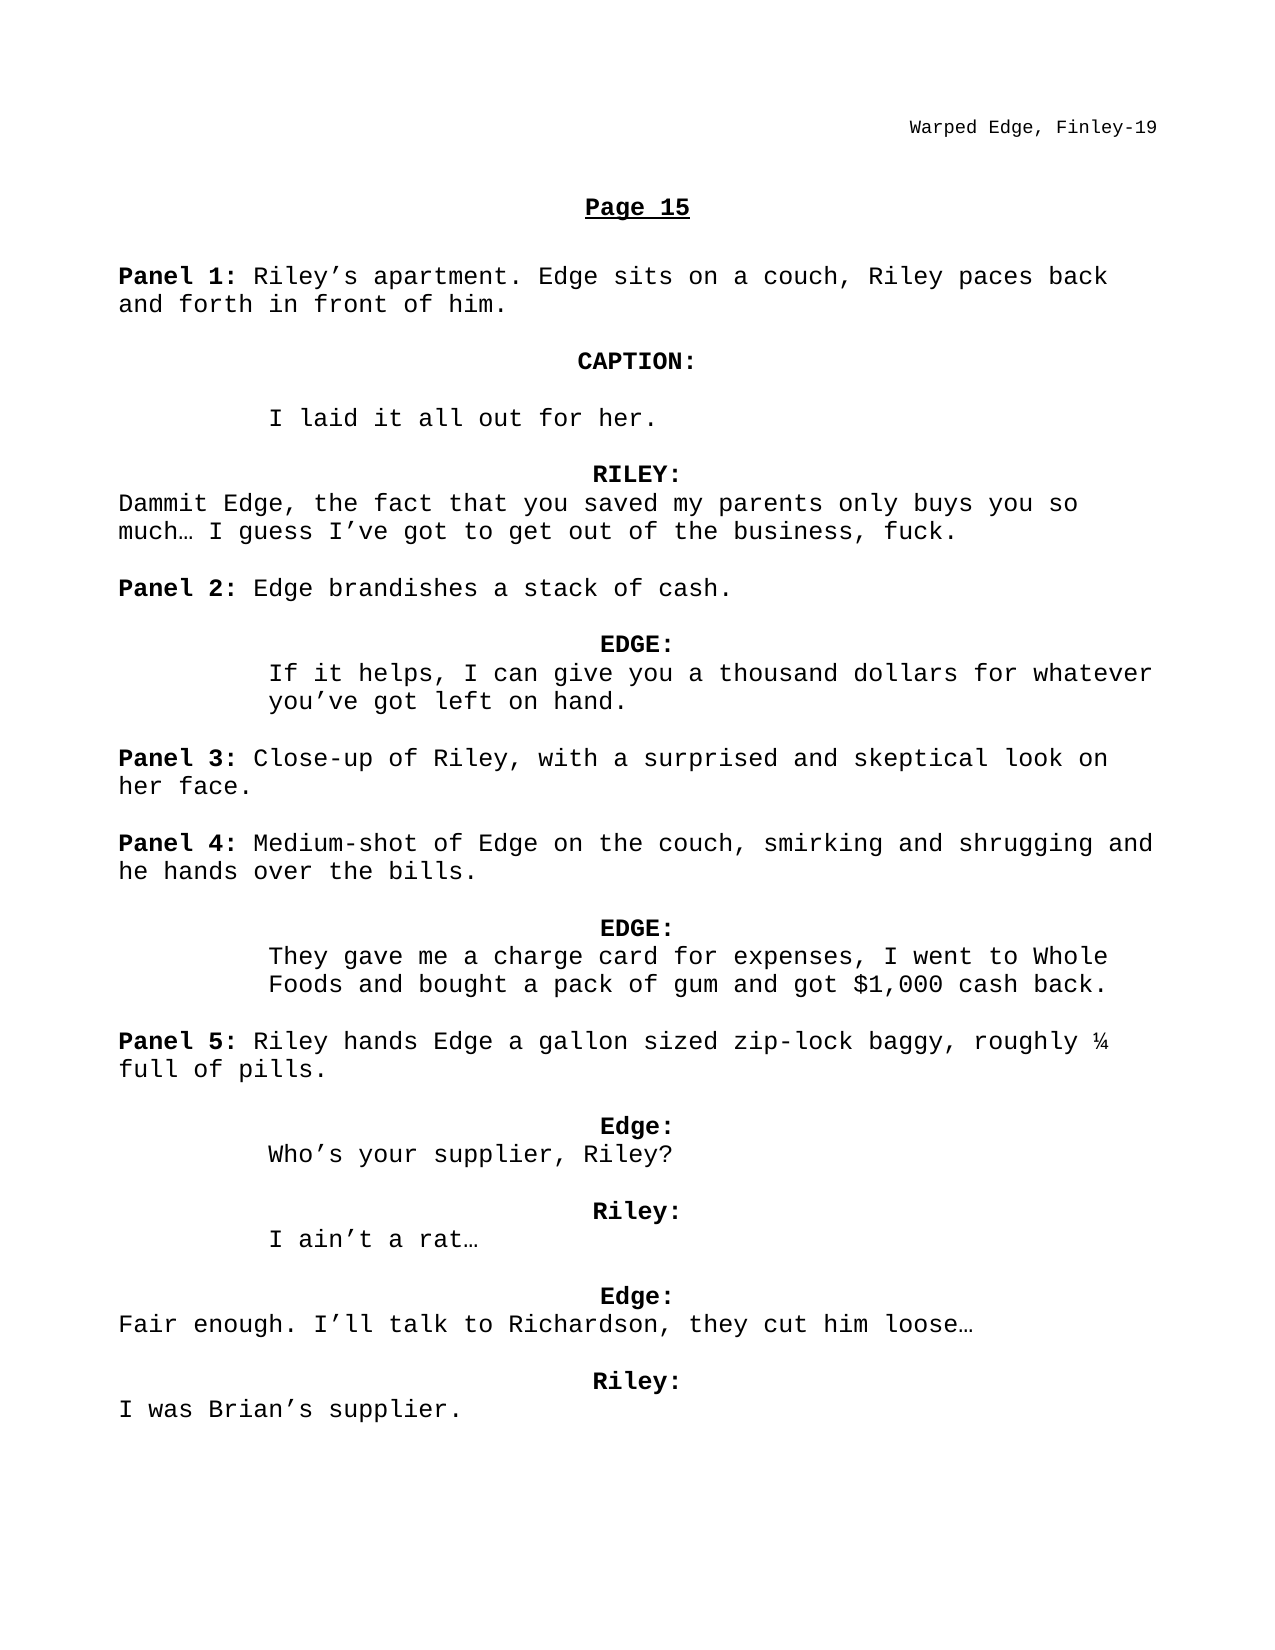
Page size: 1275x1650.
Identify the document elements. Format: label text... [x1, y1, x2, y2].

text Panel 3: Close-up of Riley, with a surprised and skeptical look on her face. [118, 745, 1157, 802]
text I laid it all out for her. [268, 405, 1157, 433]
text Edge: [118, 1113, 1157, 1142]
subtitle Page 15 [118, 194, 1157, 223]
text Panel 4: Medium-shot of Edge on the couch, smirking and shrugging and he hands over the bills. [118, 830, 1157, 887]
text I was Brian’s supplier. [118, 1397, 1157, 1425]
text Who’s your supplier, Riley? [268, 1142, 1157, 1170]
text If it helps, I can give you a thousand dollars for whatever you’ve got left on hand. [268, 660, 1157, 717]
text Riley: [118, 1368, 1157, 1397]
text Fair enough. I’ll talk to Richardson, they cut him loose… [118, 1312, 1157, 1340]
text Panel 2: Edge brandishes a stack of cash. [118, 575, 1157, 603]
text I ain’t a rat… [268, 1227, 1157, 1255]
text EDGE: [118, 915, 1157, 943]
text Edge: [118, 1283, 1157, 1312]
text They gave me a charge card for expenses, I went to Whole Foods and bought a pack of gum and got $1,000 cash back. [268, 943, 1157, 1000]
text Dammit Edge, the fact that you saved my parents only buys you so much… I guess I’ve got to get out of the business, fuck. [118, 490, 1157, 547]
text CAPTION: [118, 348, 1157, 377]
text RILEY: [118, 462, 1157, 490]
text Panel 1: Riley’s apartment. Edge sits on a couch, Riley paces back and forth in front of him. [118, 263, 1157, 320]
text EDGE: [118, 632, 1157, 660]
text Riley: [118, 1198, 1157, 1227]
text Panel 5: Riley hands Edge a gallon sized zip-lock baggy, roughly ¼ full of pills. [118, 1028, 1157, 1085]
